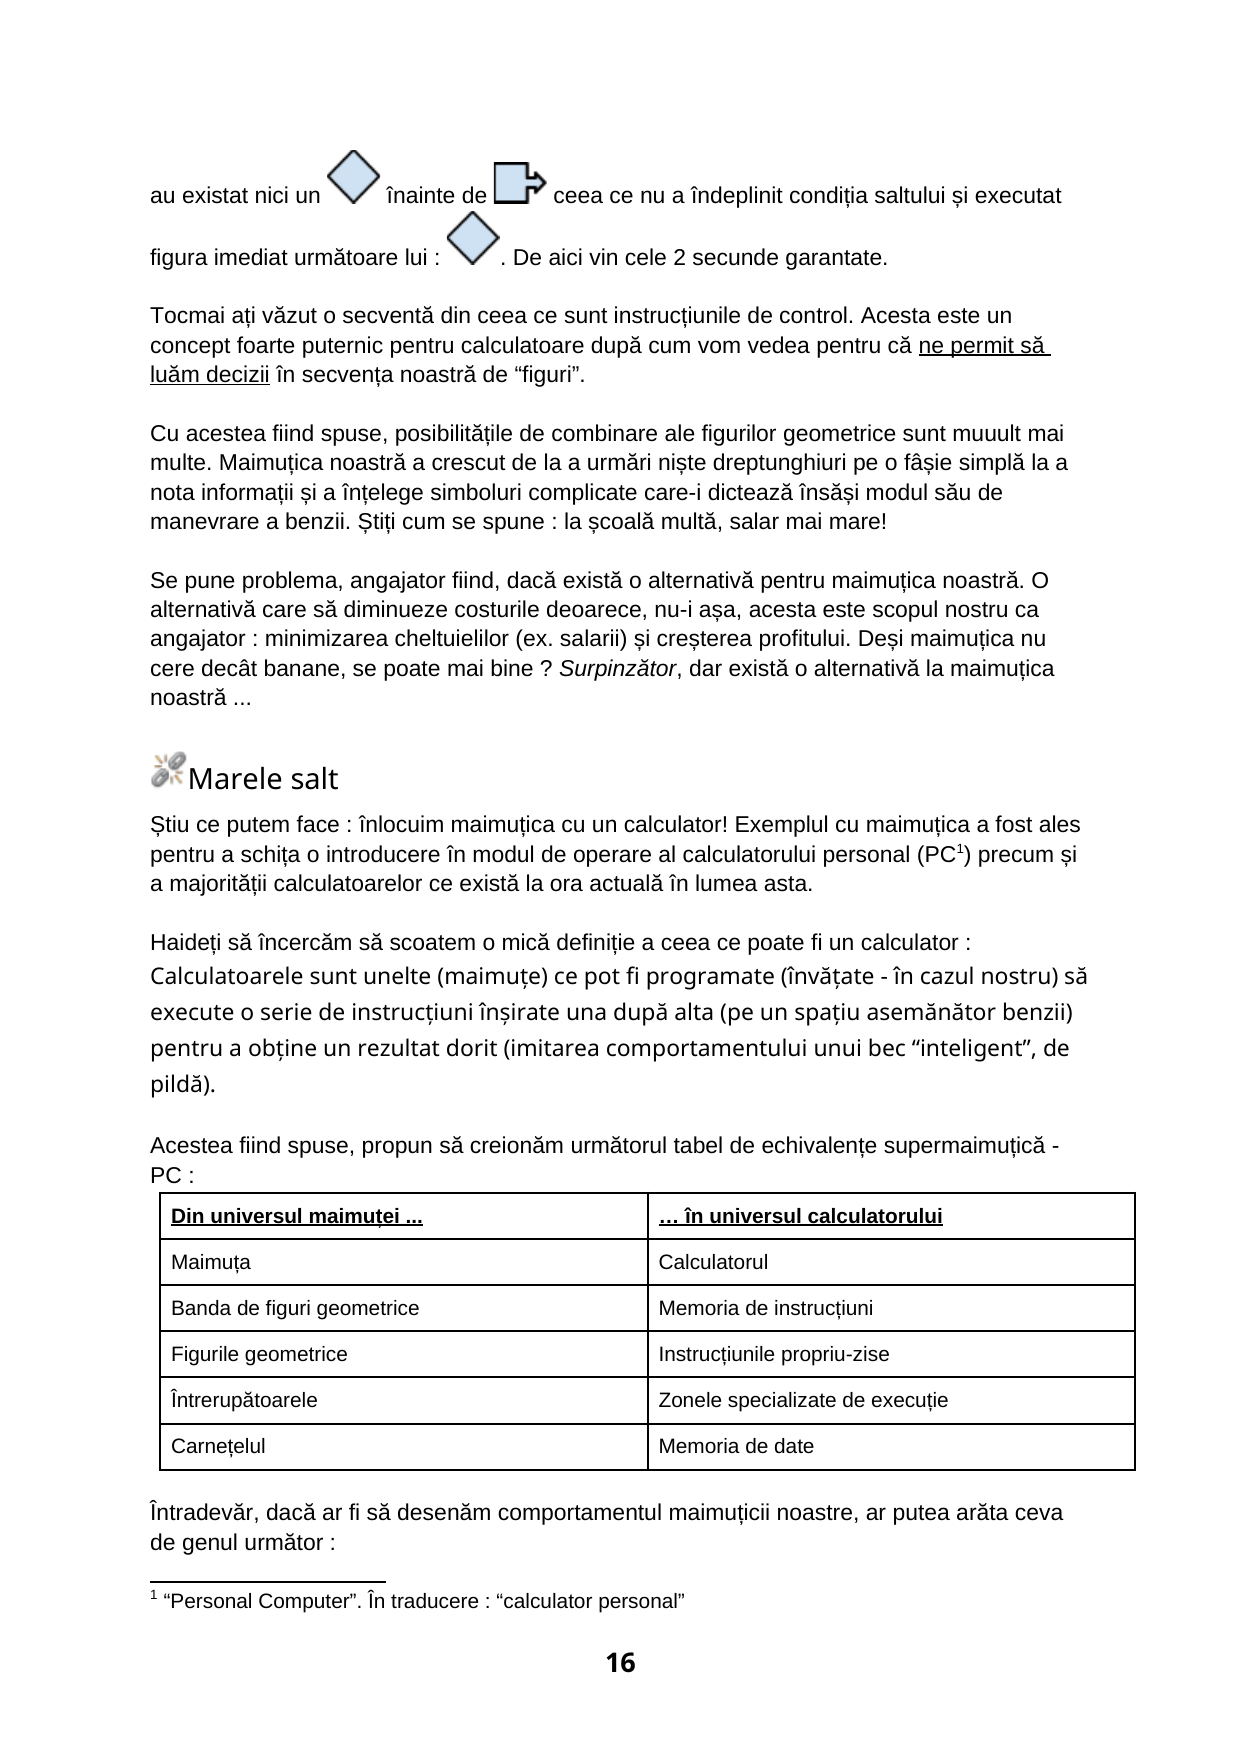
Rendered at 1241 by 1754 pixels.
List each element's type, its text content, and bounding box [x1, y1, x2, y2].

text Cu acestea fiind spuse, posibilitățile de combinare ale figurilor geometrice sunt muuult mai multe. Maimuțica noastră a crescut de la a urmări niște dreptunghiuri pe o fâșie simplă la a nota informații și a înțelege simboluri complicate care-i dictează însăși modul său de manevrare a benzii. Știți cum se spune : la școală multă, salar mai mare! [150, 420, 1090, 534]
picture [446, 211, 500, 265]
table_cell Zonele specializate de execuție [649, 1378, 1134, 1422]
table_cell Calculatorul [649, 1240, 1134, 1284]
subtitle Marele salt [150, 752, 1090, 798]
table_cell Figurile geometrice [161, 1332, 647, 1376]
table_cell Întrerupătoarele [161, 1378, 647, 1422]
table_header … în universul calculatorului [649, 1194, 1134, 1238]
table_cell Banda de figuri geometrice [161, 1286, 647, 1330]
table_cell Maimuța [161, 1240, 647, 1284]
picture [493, 162, 547, 204]
text Acestea fiind spuse, propun să creionăm următorul tabel de echivalențe supermaimuțică - PC : [150, 1133, 1090, 1188]
text Știu ce putem face : înlocuim maimuțica cu un calculator! Exemplul cu maimuțica a fost ales pentru a schița o introducere în modul de operare al calculatorului personal (PC) precum și a majorității calculatoarelor ce există la ora actuală în lumea asta. [150, 812, 1090, 896]
table_cell Carnețelul [161, 1425, 647, 1468]
text Tocmai ați văzut o secventă din ceea ce sunt instrucțiunile de control. Acesta este un concept foarte puternic pentru calculatoare după cum vom vedea pentru că ne permit să luăm decizii în secvența noastră de “figuri”. [150, 303, 1090, 387]
text Haideți să încercăm să scoatem o mică definiție a ceea ce poate fi un calculator : Calculatoarele sunt unelte (maimuțe) ce pot fi programate (învățate - în cazul nostru) să execute o serie de instrucțiuni înșirate una după alta (pe un spațiu asemănător benzii) pentru a obține un rezultat dorit (imitarea comportamentului unui bec “inteligent”, de pildă). [150, 929, 1090, 1099]
picture [327, 150, 381, 204]
table_cell Memoria de instrucțiuni [649, 1286, 1134, 1330]
text au existat nici un înainte de ceea ce nu a îndeplinit condiția saltului și executat figura imediat următoare lui : . De aici vin cele 2 secunde garantate. [150, 150, 1090, 270]
text Întradevăr, dacă ar fi să desenăm comportamentul maimuțicii noastre, ar putea arăta ceva de genul următor : [150, 1500, 1090, 1555]
text “Personal Computer”. În traducere : “calculator personal” [150, 1588, 1090, 1613]
table_cell Instrucțiunile propriu-zise [649, 1332, 1134, 1376]
text Se pune problema, angajator fiind, dacă există o alternativă pentru maimuțica noastră. O alternativă care să diminueze costurile deoarece, nu-i așa, acesta este scopul nostru ca angajator : minimizarea cheltuielilor (ex. salarii) și creșterea profitului. Deși maimuțica nu cere decât banane, se poate mai bine ? Surpinzător, dar există o alternativă la maimuțica noastră ... [150, 567, 1090, 710]
picture [150, 751, 188, 790]
table_cell Memoria de date [649, 1425, 1134, 1468]
table_header Din universul maimuței ... [161, 1194, 647, 1238]
